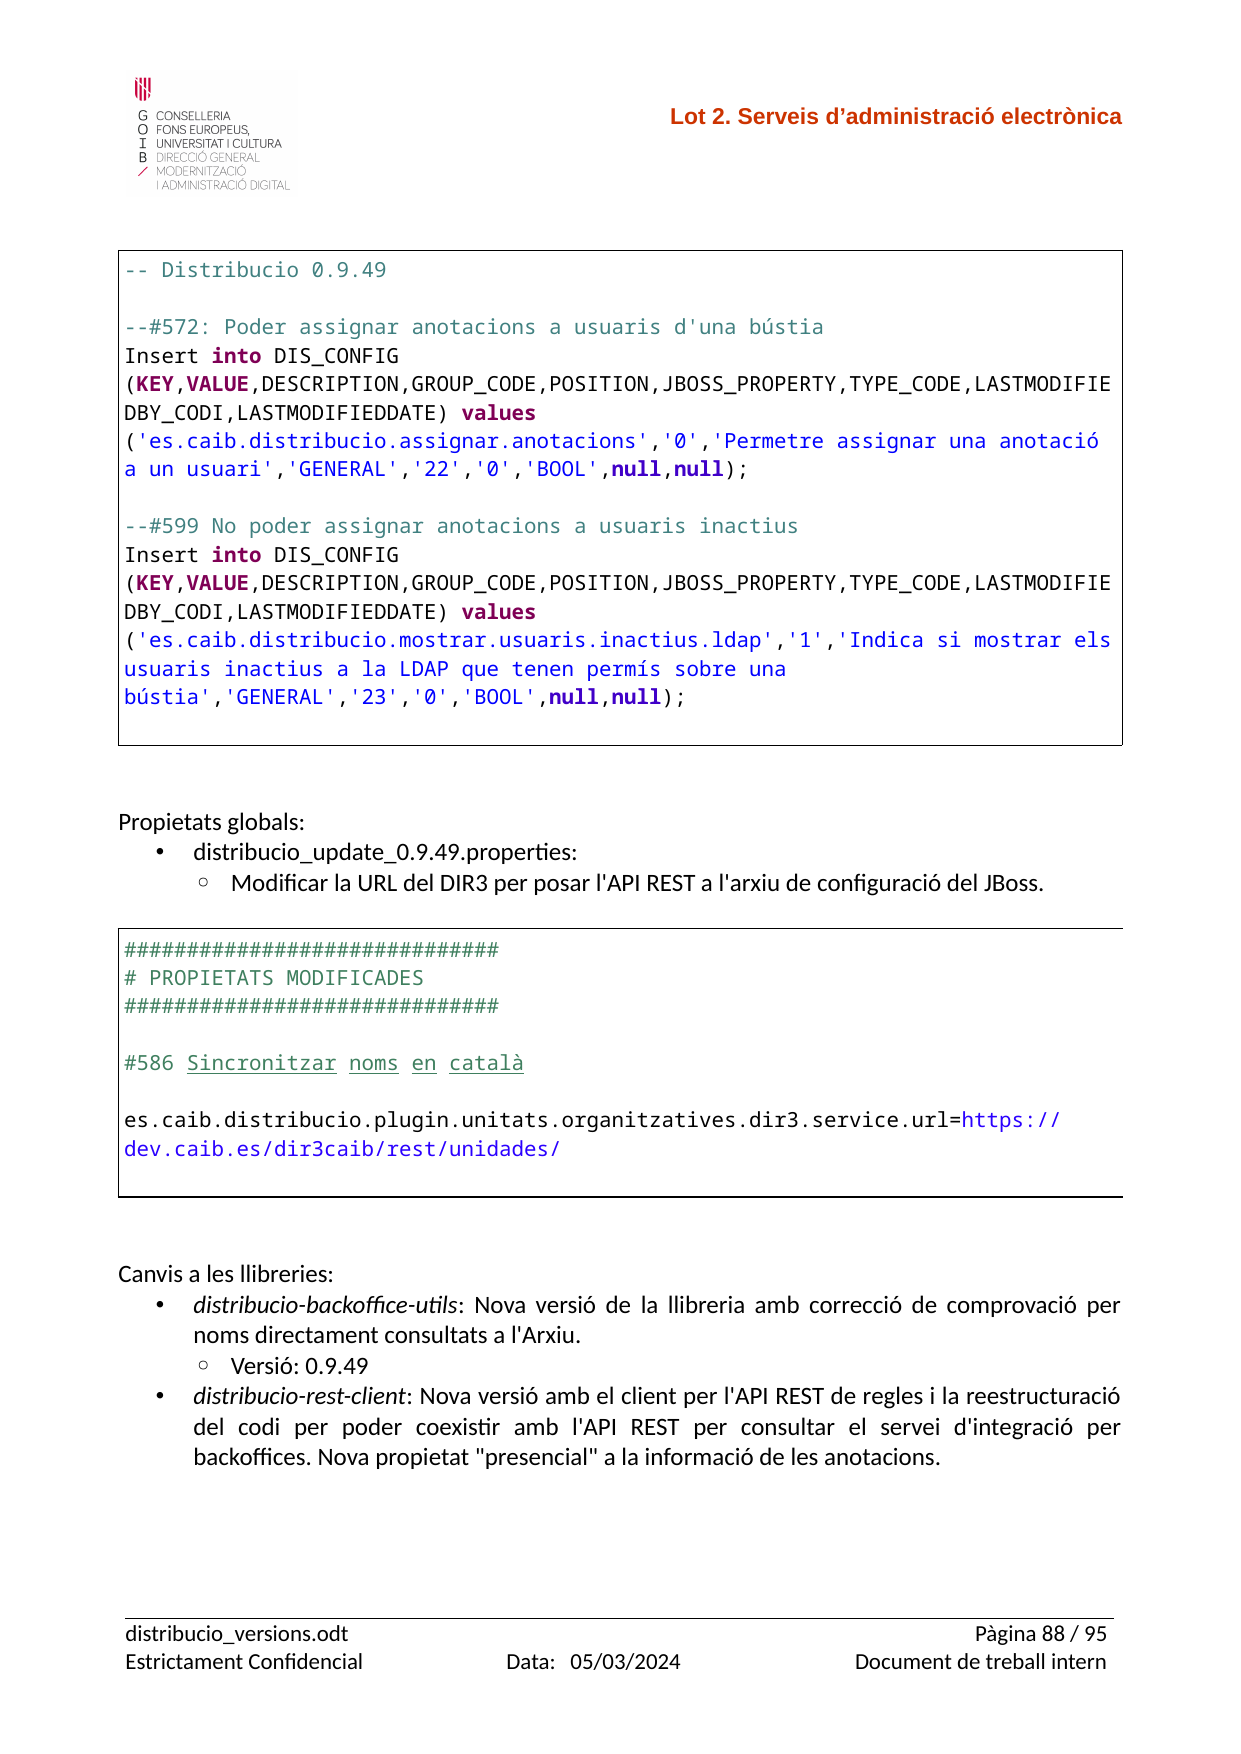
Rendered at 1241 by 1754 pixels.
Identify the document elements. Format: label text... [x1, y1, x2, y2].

list distribucio-rest-client: Nova versió amb el client per l'API REST de regles i la reestructuració del codi per poder coexistir amb l'API REST per consultar el servei d'integració per backoffices. Nova propietat "presencial" a la informació de les anotacions. [156, 1381, 1122, 1472]
list Versió: 0.9.49 [193, 1350, 1122, 1381]
list distribucio-backoffice-utils: Nova versió de la llibreria amb correcció de comprovació per noms directament consultats a l'Arxiu. [156, 1289, 1122, 1350]
table_header ############################## # PROPIETATS MODIFICADES ############################## #586 Sincronitzar noms en català es.caib.distribucio.plugin.unitats.organitzatives.dir3.service.url=https://dev.caib.es/dir3caib/rest/unidades/ [119, 929, 1123, 1196]
text Propietats globals: [118, 806, 1122, 836]
list distribucio_update_0.9.49.properties: [156, 836, 1122, 867]
list Modificar la URL del DIR3 per posar l'API REST a l'arxiu de configuració del JBoss. [193, 867, 1122, 897]
picture [126, 70, 299, 197]
table_header -- Distribucio 0.9.49 --#572: Poder assignar anotacions a usuaris d'una bústia Insert into DIS_CONFIG (KEY,VALUE,DESCRIPTION,GROUP_CODE,POSITION,JBOSS_PROPERTY,TYPE_CODE,LASTMODIFIEDBY_CODI,LASTMODIFIEDDATE) values ('es.caib.distribucio.assignar.anotacions','0','Permetre assignar una anotació a un usuari','GENERAL','22','0','BOOL',null,null); --#599 No poder assignar anotacions a usuaris inactius Insert into DIS_CONFIG (KEY,VALUE,DESCRIPTION,GROUP_CODE,POSITION,JBOSS_PROPERTY,TYPE_CODE,LASTMODIFIEDBY_CODI,LASTMODIFIEDDATE) values ('es.caib.distribucio.mostrar.usuaris.inactius.ldap','1','Indica si mostrar els usuaris inactius a la LDAP que tenen permís sobre una bústia','GENERAL','23','0','BOOL',null,null); [119, 251, 1122, 745]
text Canvis a les llibreries: [118, 1258, 1122, 1289]
